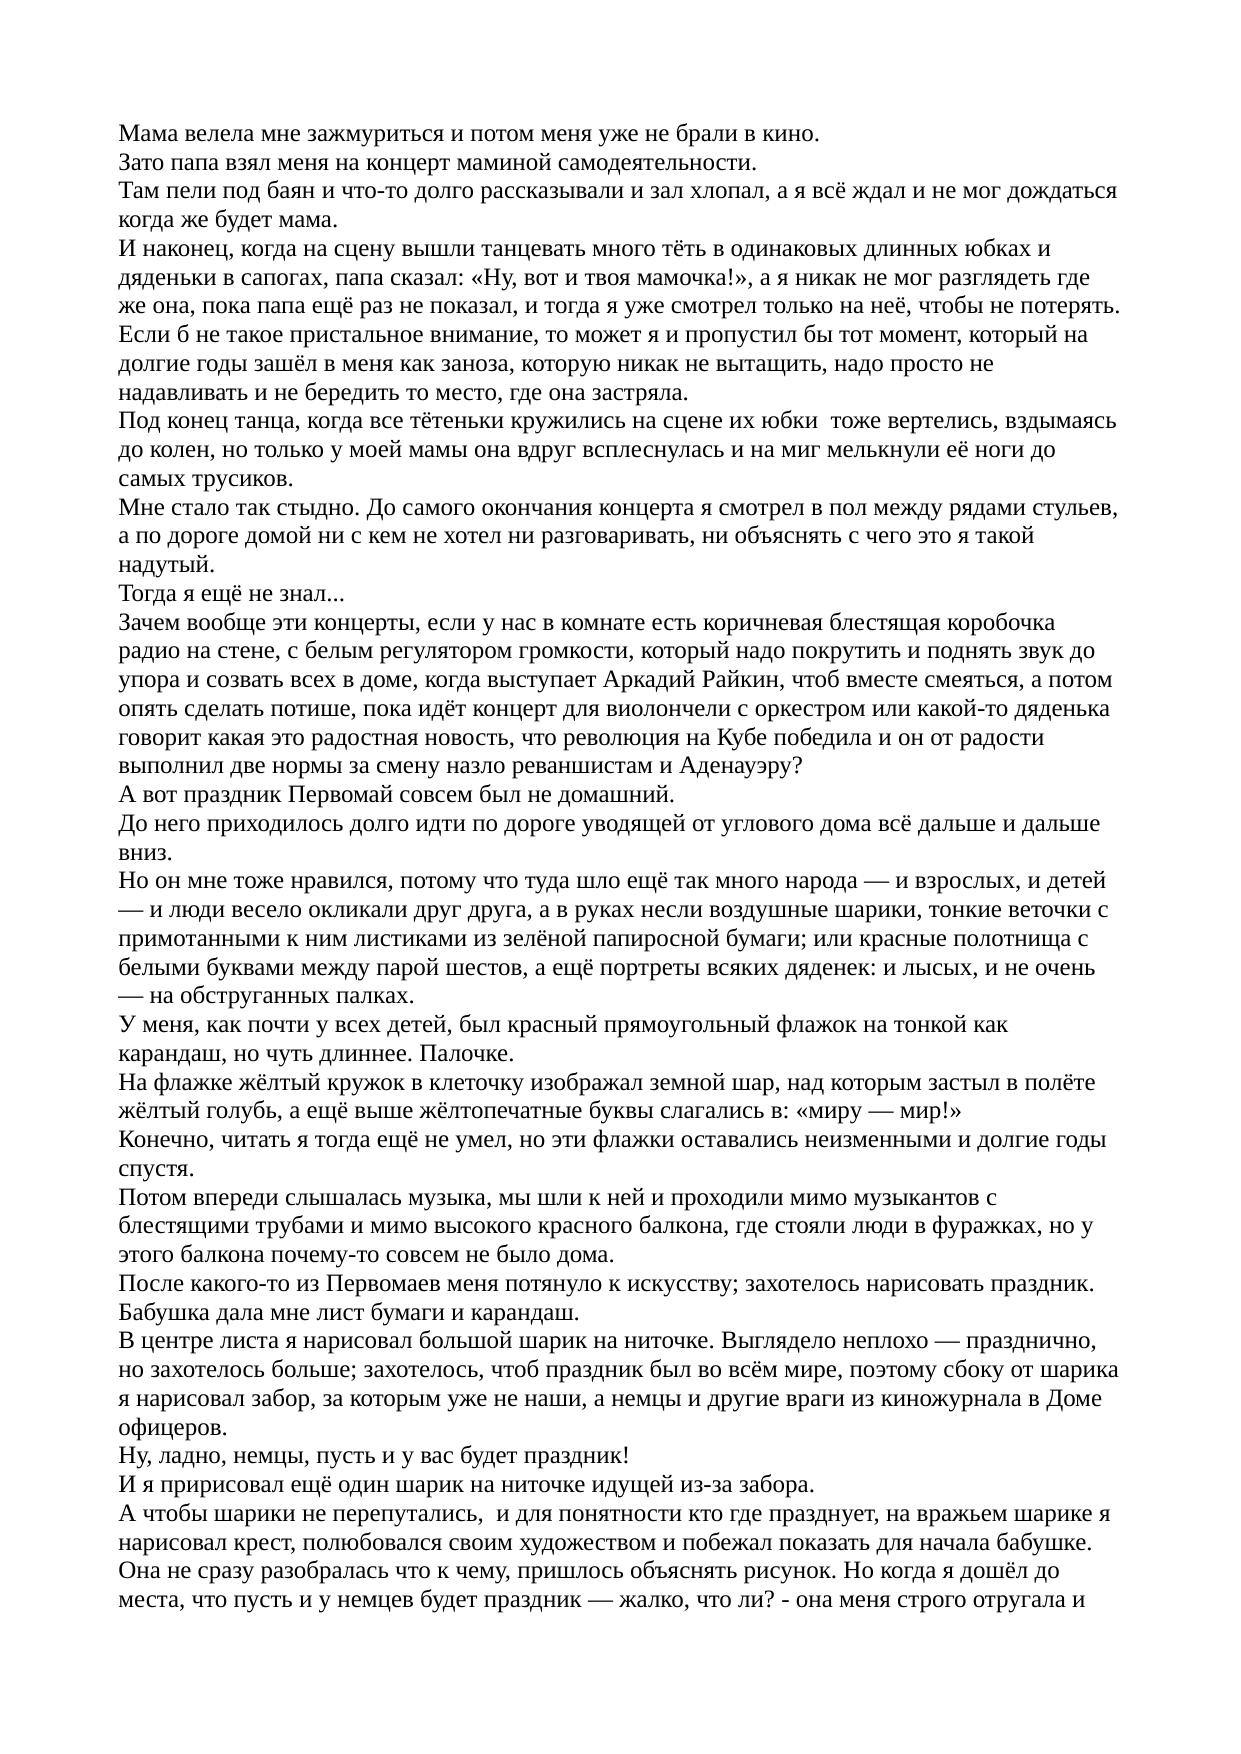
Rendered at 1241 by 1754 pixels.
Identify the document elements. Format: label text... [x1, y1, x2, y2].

text Мне стало так стыдно. До самого окончания концерта я смотрел в пол между рядами стульев, а по дороге домой ни с кем не хотел ни разговаривать, ни объяснять с чего это я такой надутый. [118, 492, 1122, 578]
text Зато папа взял меня на концерт маминой самодеятельности. [118, 147, 1122, 176]
text Конечно, читать я тогда ещё не умел, но эти флажки оставались неизменными и долгие годы спустя. [118, 1124, 1122, 1182]
text Бабушка дала мне лист бумаги и карандаш. [118, 1297, 1122, 1326]
text У меня, как почти у всех детей, был красный прямоугольный флажок на тонкой как карандаш, но чуть длиннее. Палочке. [118, 1009, 1122, 1067]
text Зачем вообще эти концерты, если у нас в комнате есть коричневая блестящая коробочка радио на стене, с белым регулятором громкости, который надо покрутить и поднять звук до упора и созвать всех в доме, когда выступает Аркадий Райкин, чтоб вместе смеяться, а потом опять сделать потише, пока идёт концерт для виолончели с оркестром или какой-то дяденька говорит какая это радостная новость, что революция на Кубе победила и он от радости выполнил две нормы за смену назло реваншистам и Аденауэру? [118, 607, 1122, 779]
text Под конец танца, когда все тётеньки кружились на сцене их юбки тоже вертелись, вздымаясь до колен, но только у моей мамы она вдруг всплеснулась и на миг мелькнули её ноги до самых трусиков. [118, 406, 1122, 492]
text И наконец, когда на сцену вышли танцевать много тёть в одинаковых длинных юбках и дяденьки в сапогах, папа сказал: «Ну, вот и твоя мамочка!», а я никак не мог разглядеть где же она, пока папа ещё раз не показал, и тогда я уже смотрел только на неё, чтобы не потерять. [118, 233, 1122, 319]
text Потом впереди слышалась музыка, мы шли к ней и проходили мимо музыкантов с блестящими трубами и мимо высокого красного балкона, где стояли люди в фуражках, но у этого балкона почему-то совсем не было дома. [118, 1182, 1122, 1268]
text А вот праздник Первомай совсем был не домашний. [118, 779, 1122, 808]
text После какого-то из Первомаев меня потянуло к искусству; захотелось нарисовать праздник. [118, 1268, 1122, 1297]
text Ну, ладно, немцы, пусть и у вас будет праздник! [118, 1441, 1122, 1469]
text До него приходилось долго идти по дороге уводящей от углового дома всё дальше и дальше вниз. [118, 808, 1122, 866]
text А чтобы шарики не перепутались, и для понятности кто где празднует, на вражьем шарике я нарисовал крест, полюбовался своим художеством и побежал показать для начала бабушке. [118, 1498, 1122, 1556]
text В центре листа я нарисовал большой шарик на ниточке. Выглядело неплохо — празднично, но захотелось больше; захотелось, чтоб праздник был во всём мире, поэтому сбоку от шарика я нарисовал забор, за которым уже не наши, а немцы и другие враги из киножурнала в Доме офицеров. [118, 1326, 1122, 1441]
text Но он мне тоже нравился, потому что туда шло ещё так много народа — и взрослых, и детей — и люди весело окликали друг друга, а в руках несли воздушные шарики, тонкие веточки с примотанными к ним листиками из зелёной папиросной бумаги; или красные полотнища с белыми буквами между парой шестов, а ещё портреты всяких дяденек: и лысых, и не очень — на обструганных палках. [118, 866, 1122, 1009]
text Она не сразу разобралась что к чему, пришлось объяснять рисунок. Но когда я дошёл до места, что пусть и у немцев будет праздник — жалко, что ли? - она меня строго отругала и [118, 1556, 1122, 1613]
text На флажке жёлтый кружок в клеточку изображал земной шар, над которым застыл в полёте жёлтый голубь, а ещё выше жёлтопечатные буквы слагались в: «миру — мир!» [118, 1067, 1122, 1124]
text И я пририсовал ещё один шарик на ниточке идущей из-за забора. [118, 1469, 1122, 1498]
text Мама велела мне зажмуриться и потом меня уже не брали в кино. [118, 118, 1122, 147]
text Если б не такое пристальное внимание, то может я и пропустил бы тот момент, который на долгие годы зашёл в меня как заноза, которую никак не вытащить, надо просто не надавливать и не бередить то место, где она застряла. [118, 319, 1122, 406]
text Тогда я ещё не знал... [118, 578, 1122, 607]
text Там пели под баян и что-то долго рассказывали и зал хлопал, а я всё ждал и не мог дождаться когда же будет мама. [118, 176, 1122, 233]
